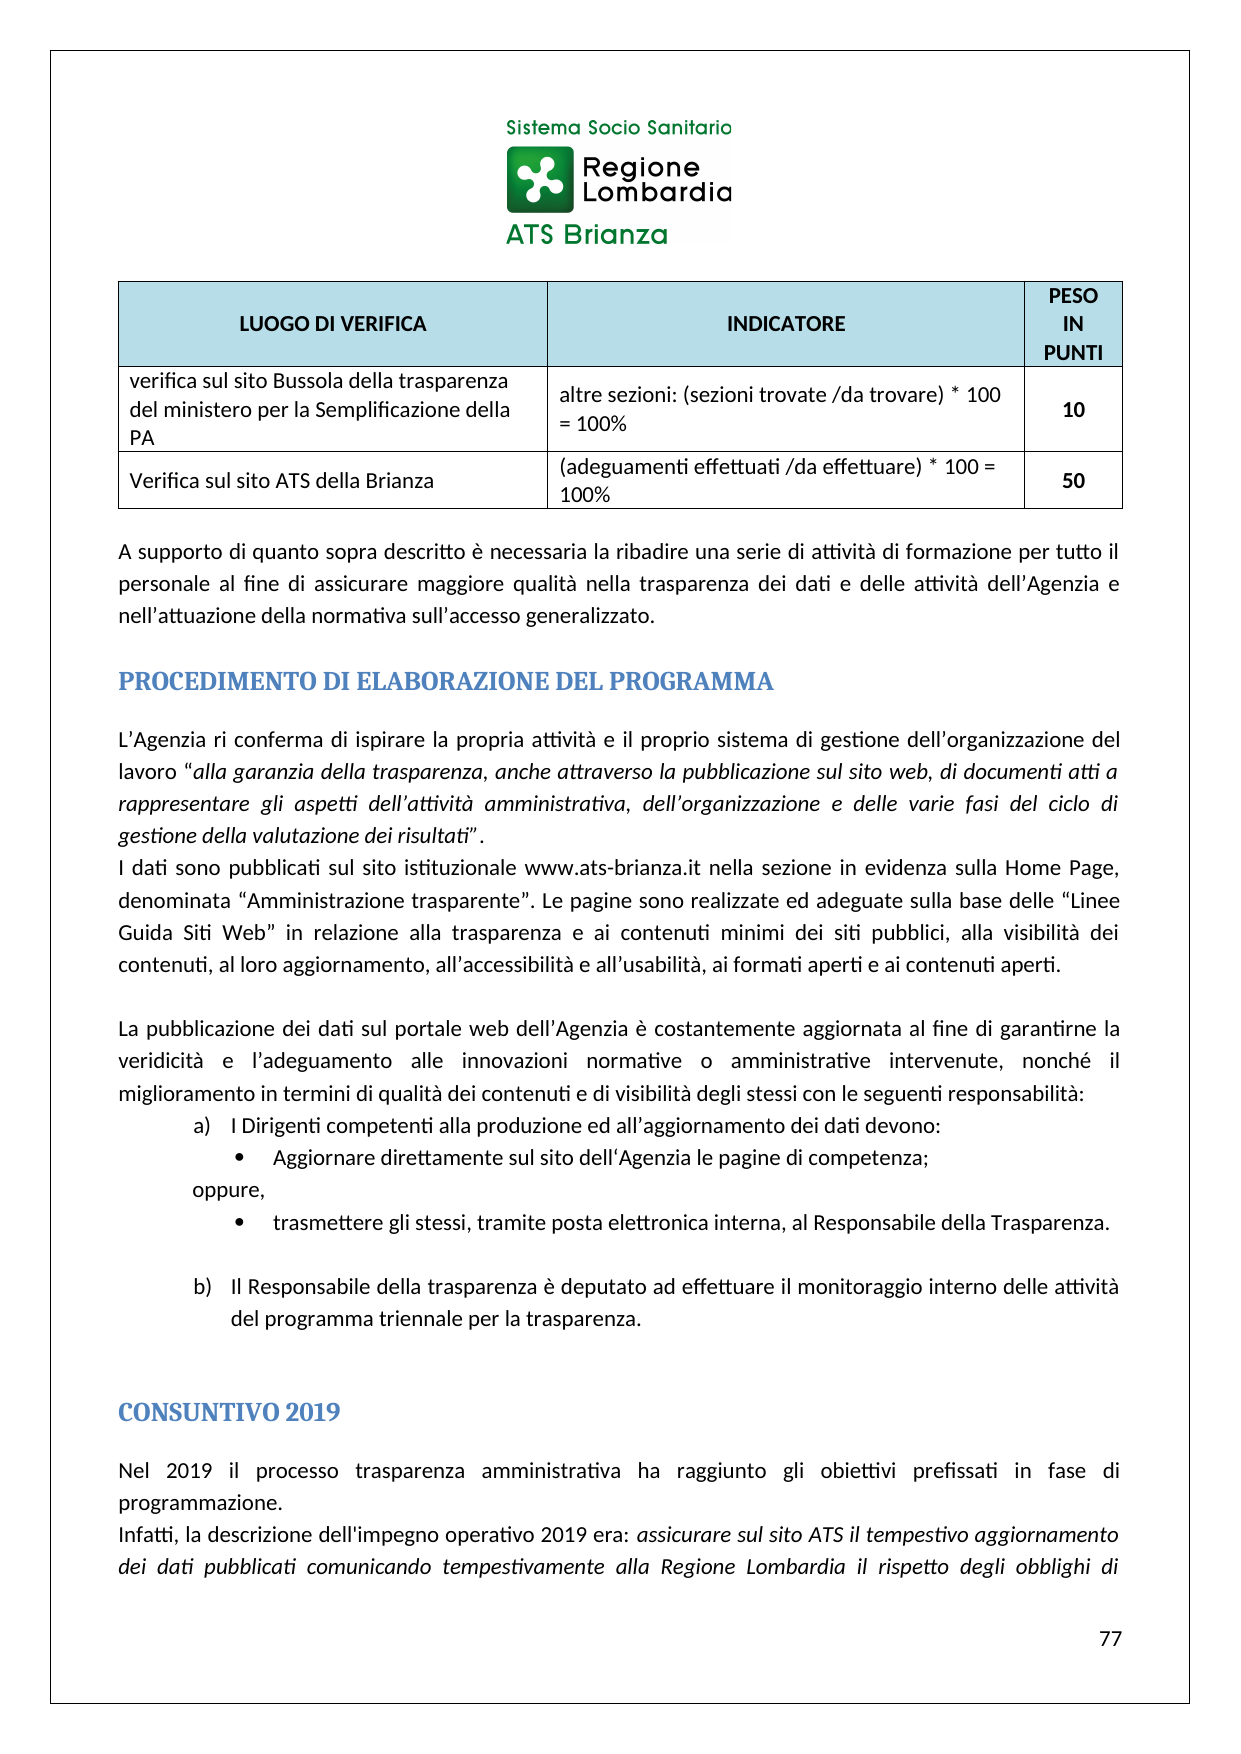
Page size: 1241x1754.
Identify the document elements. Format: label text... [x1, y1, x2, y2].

text Nel 2019 il processo trasparenza amministrativa ha raggiunto gli obiettivi prefissati in fase di programmazione. [118, 1456, 1122, 1516]
table_cell altre sezioni: (sezioni trovate /da trovare) * 100 = 100% [548, 367, 1024, 451]
table_cell verifica sul sito Bussola della trasparenza del ministero per la Semplificazione della PA [119, 367, 547, 451]
table_cell 10 [1025, 367, 1122, 451]
table_header LUOGO DI VERIFICA [119, 282, 547, 366]
text I dati sono pubblicati sul sito istituzionale www.ats-brianza.it nella sezione in evidenza sulla Home Page, denominata “Amministrazione trasparente”. Le pagine sono realizzate ed adeguate sulla base delle “Linee Guida Siti Web” in relazione alla trasparenza e ai contenuti minimi dei siti pubblici, alla visibilità dei contenuti, al loro aggiornamento, all’accessibilità e all’usabilità, ai formati aperti e ai contenuti aperti. [118, 853, 1122, 978]
subtitle CONSUNTIVO 2019 [118, 1397, 1122, 1428]
text Infatti, la descrizione dell'impegno operativo 2019 era: assicurare sul sito ATS il tempestivo aggiornamento dei dati pubblicati comunicando tempestivamente alla Regione Lombardia il rispetto degli obblighi di [118, 1520, 1122, 1580]
list Aggiornare direttamente sul sito dell‘Agenzia le pagine di competenza; [235, 1143, 1122, 1171]
text La pubblicazione dei dati sul portale web dell’Agenzia è costantemente aggiornata al fine di garantirne la veridicità e l’adeguamento alle innovazioni normative o amministrative intervenute, nonché il miglioramento in termini di qualità dei contenuti e di visibilità degli stessi con le seguenti responsabilità: [118, 1014, 1122, 1107]
text oppure, [192, 1175, 1122, 1203]
list I Dirigenti competenti alla produzione ed all’aggiornamento dei dati devono: [193, 1111, 1122, 1139]
list trasmettere gli stessi, tramite posta elettronica interna, al Responsabile della Trasparenza. [235, 1208, 1122, 1236]
table_cell (adeguamenti effettuati /da effettuare) * 100 = 100% [548, 452, 1024, 508]
table_header PESO IN PUNTI [1025, 282, 1122, 366]
text L’Agenzia ri conferma di ispirare la propria attività e il proprio sistema di gestione dell’organizzazione del lavoro “alla garanzia della trasparenza, anche attraverso la pubblicazione sul sito web, di documenti atti a rappresentare gli aspetti dell’attività amministrativa, dell’organizzazione e delle varie fasi del ciclo di gestione della valutazione dei risultati”. [118, 725, 1122, 849]
table_cell Verifica sul sito ATS della Brianza [119, 452, 547, 508]
table_header INDICATORE [548, 282, 1024, 366]
subtitle PROCEDIMENTO DI ELABORAZIONE DEL PROGRAMMA [118, 666, 1122, 697]
list Il Responsabile della trasparenza è deputato ad effettuare il monitoraggio interno delle attività del programma triennale per la trasparenza. [193, 1272, 1122, 1332]
table_cell 50 [1025, 452, 1122, 508]
text A supporto di quanto sopra descritto è necessaria la ribadire una serie di attività di formazione per tutto il personale al fine di assicurare maggiore qualità nella trasparenza dei dati e delle attività dell’Agenzia e nell’attuazione della normativa sull’accesso generalizzato. [118, 537, 1122, 629]
